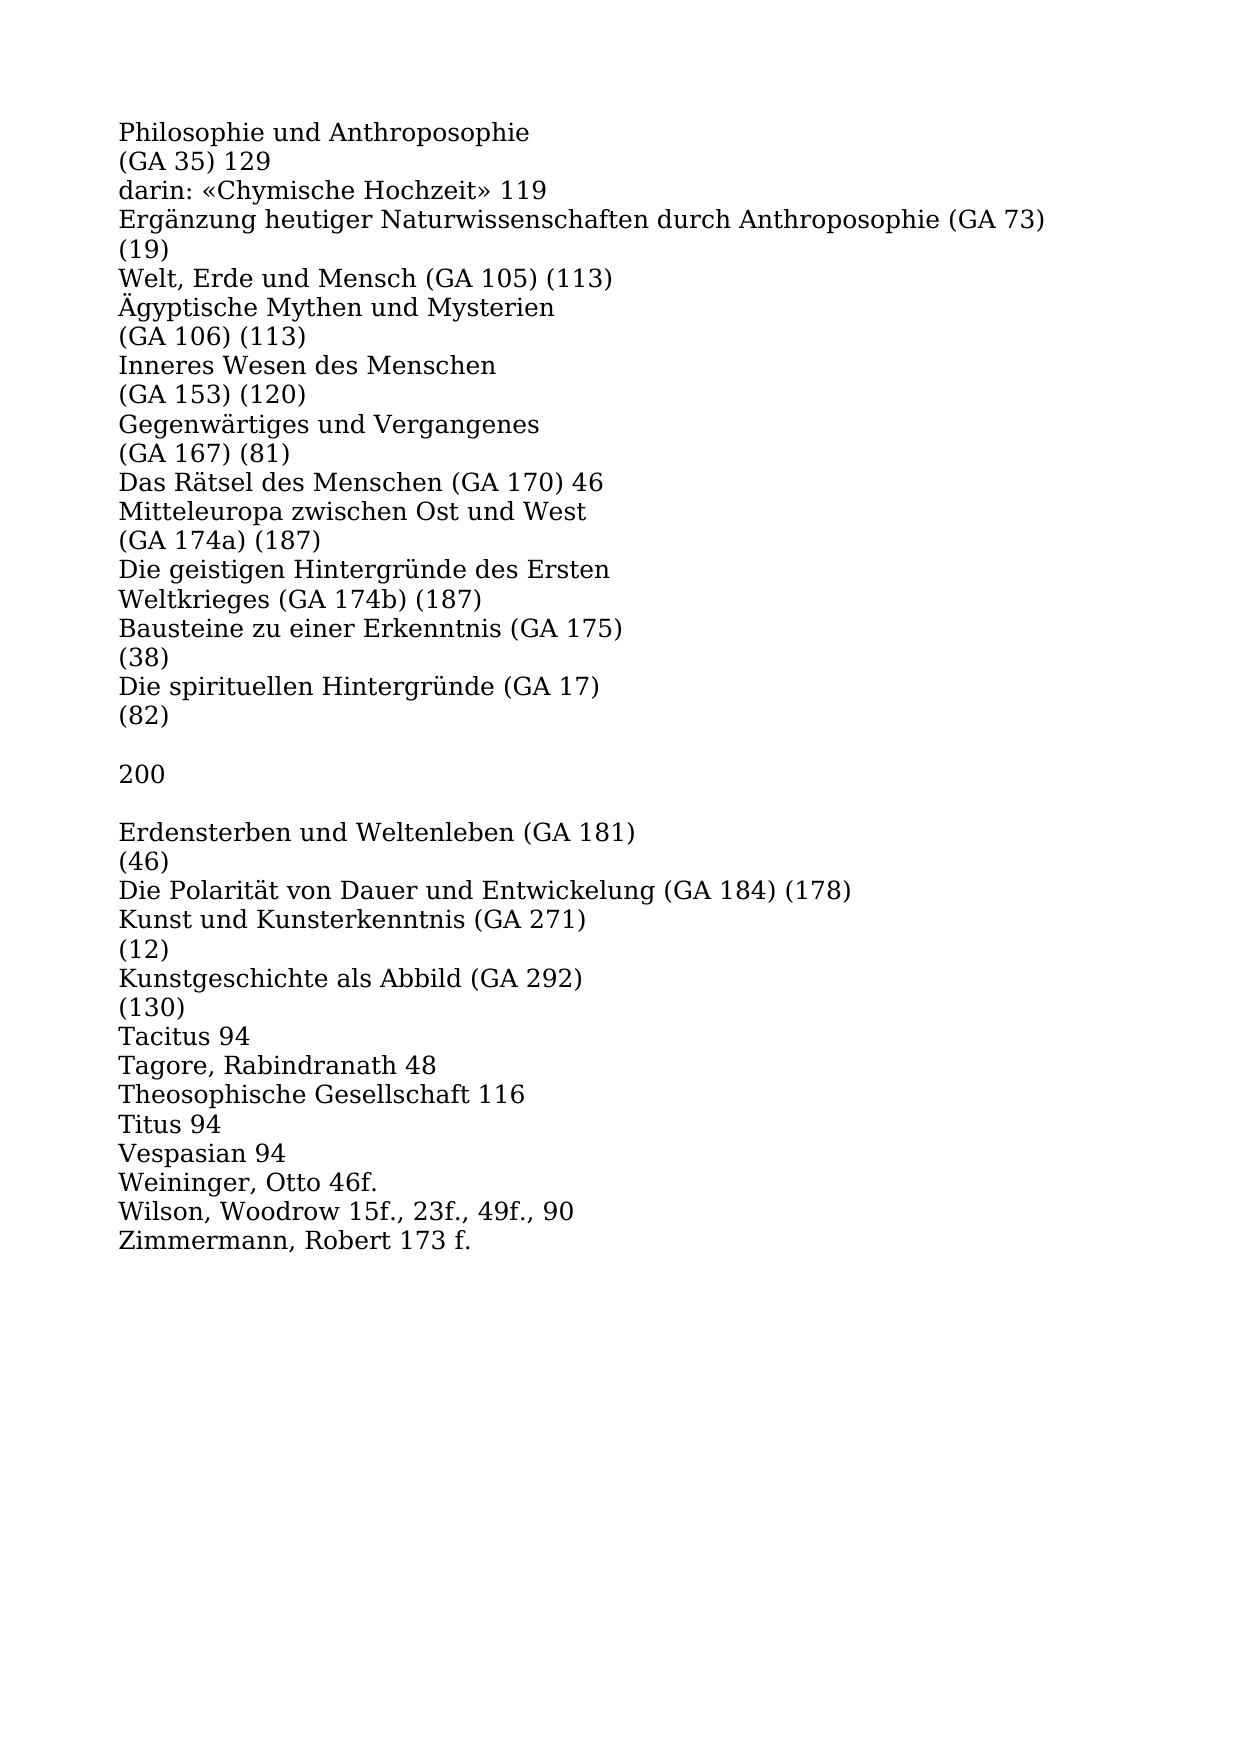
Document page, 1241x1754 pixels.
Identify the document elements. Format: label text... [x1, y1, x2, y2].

text Ägyptische Mythen und Mysterien [118, 293, 1122, 322]
text (130) [118, 993, 1122, 1022]
text Kunstgeschichte als Abbild (GA 292) [118, 964, 1122, 993]
text Weininger, Otto 46f. [118, 1168, 1122, 1197]
text Erdensterben und Weltenleben (GA 181) [118, 818, 1122, 847]
text Kunst und Kunsterkenntnis (GA 271) [118, 906, 1122, 935]
text Welt, Erde und Mensch (GA 105) (113) [118, 264, 1122, 293]
text (GA 153) (120) [118, 381, 1122, 410]
text (82) [118, 701, 1122, 731]
text darin: «Chymische Hochzeit» 119 [118, 176, 1122, 206]
text Bausteine zu einer Erkenntnis (GA 175) [118, 614, 1122, 643]
text Theosophische Gesellschaft 116 [118, 1081, 1122, 1110]
text Weltkrieges (GA 174b) (187) [118, 585, 1122, 614]
text Zimmermann, Robert 173 f. [118, 1226, 1122, 1256]
text (19) [118, 235, 1122, 264]
text Inneres Wesen des Menschen [118, 351, 1122, 381]
text Das Rätsel des Menschen (GA 170) 46 [118, 468, 1122, 497]
text Philosophie und Anthroposophie [118, 118, 1122, 147]
text Ergänzung heutiger Naturwissenschaften durch Anthroposophie (GA 73) [118, 206, 1122, 235]
text (38) [118, 643, 1122, 672]
text (GA 35) 129 [118, 147, 1122, 176]
text (GA 106) (113) [118, 322, 1122, 351]
text Die spirituellen Hintergründe (GA 17) [118, 672, 1122, 701]
text Die Polarität von Dauer und Entwickelung (GA 184) (178) [118, 876, 1122, 906]
text (GA 167) (81) [118, 439, 1122, 468]
text Titus 94 [118, 1110, 1122, 1139]
text Tacitus 94 [118, 1022, 1122, 1051]
text Wilson, Woodrow 15f., 23f., 49f., 90 [118, 1197, 1122, 1226]
text (GA 174a) (187) [118, 526, 1122, 556]
text Tagore, Rabindranath 48 [118, 1051, 1122, 1081]
text 200 [118, 760, 1122, 789]
text (12) [118, 935, 1122, 964]
text Vespasian 94 [118, 1139, 1122, 1168]
text Mitteleuropa zwischen Ost und West [118, 497, 1122, 526]
text (46) [118, 847, 1122, 876]
text Die geistigen Hintergründe des Ersten [118, 556, 1122, 585]
text Gegenwärtiges und Vergangenes [118, 410, 1122, 439]
